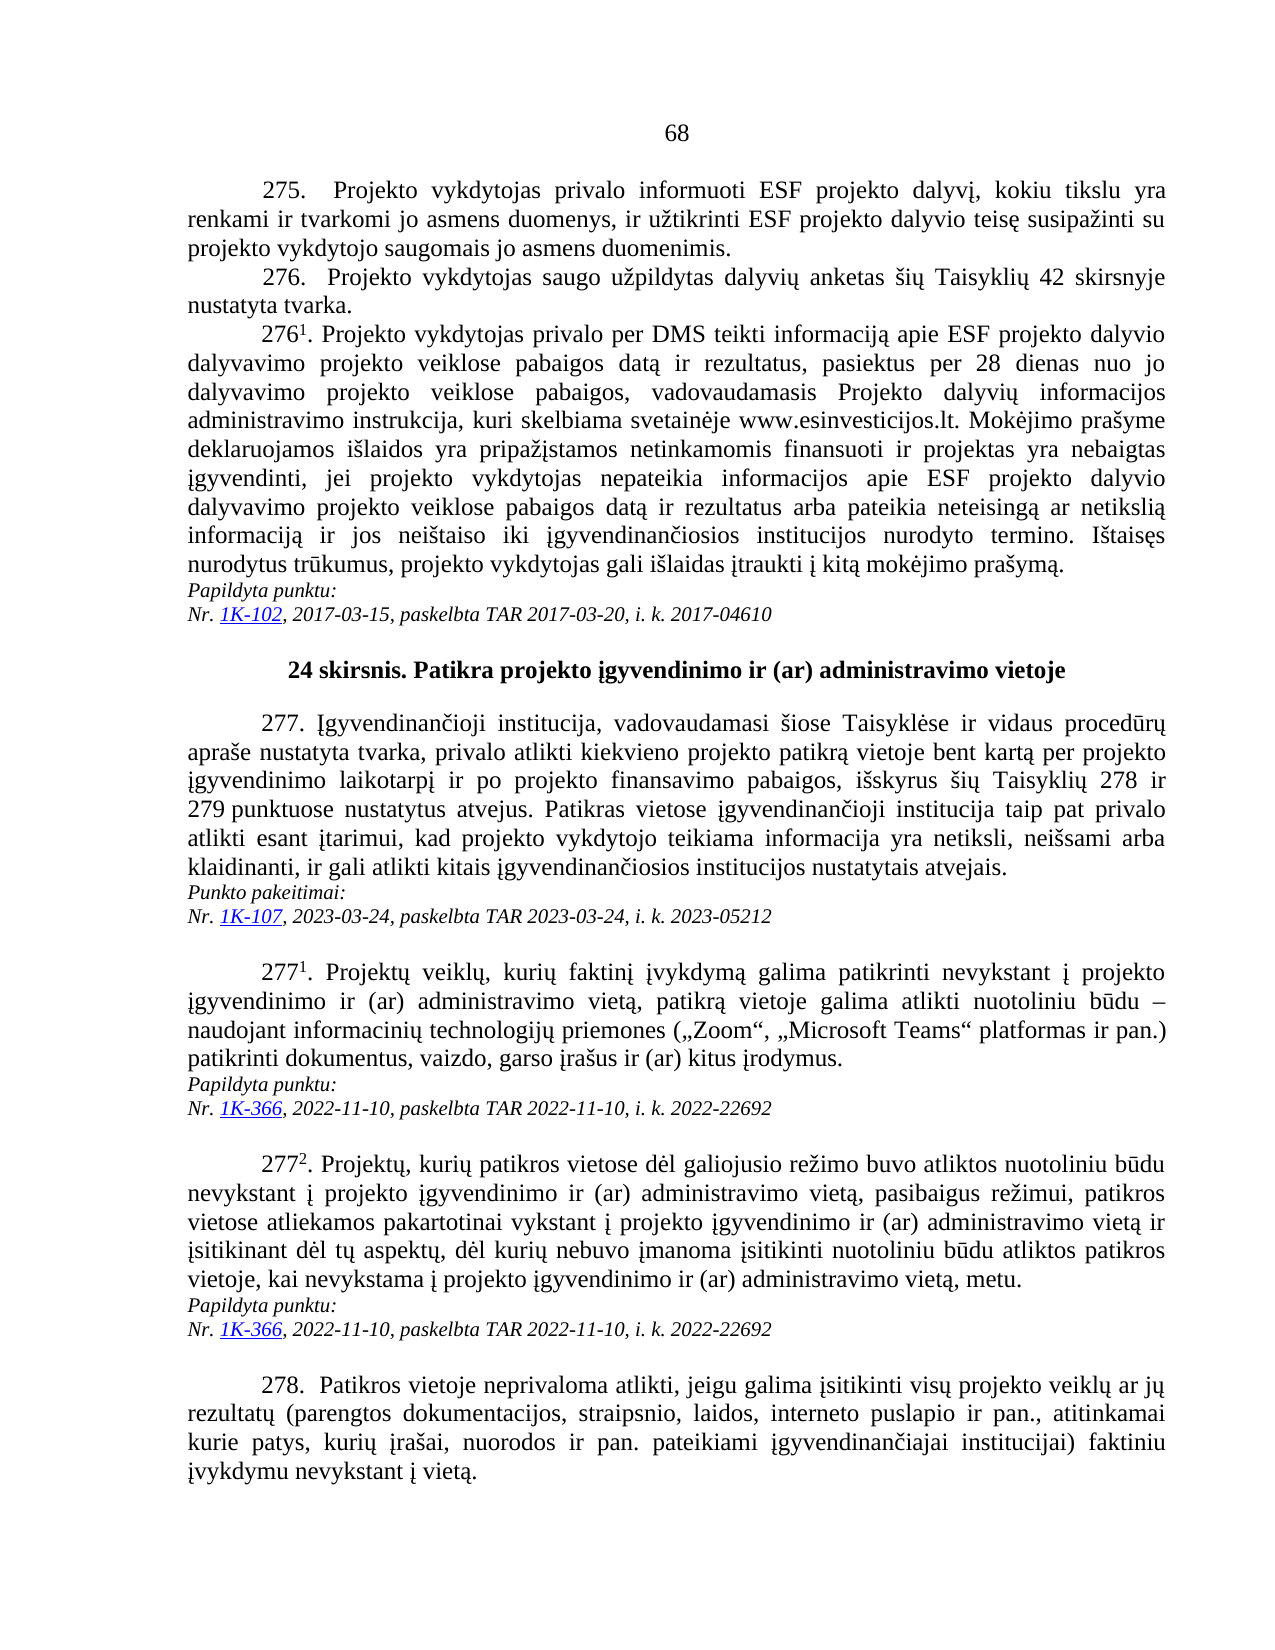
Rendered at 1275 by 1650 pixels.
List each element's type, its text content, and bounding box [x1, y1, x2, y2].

text Punkto pakeitimai: [187, 880, 1167, 904]
text 276. Projekto vykdytojas saugo užpildytas dalyvių anketas šių Taisyklių 42 skirsnyje nustatyta tvarka. [187, 262, 1167, 319]
text 2772. Projektų, kurių patikros vietose dėl galiojusio režimo buvo atliktos nuotoliniu būdu nevykstant į projekto įgyvendinimo ir (ar) administravimo vietą, pasibaigus režimui, patikros vietose atliekamos pakartotinai vykstant į projekto įgyvendinimo ir (ar) administravimo vietą ir įsitikinant dėl tų aspektų, dėl kurių nebuvo įmanoma įsitikinti nuotoliniu būdu atliktos patikros vietoje, kai nevykstama į projekto įgyvendinimo ir (ar) administravimo vietą, metu. [187, 1149, 1167, 1293]
subtitle 24 skirsnis. Patikra projekto įgyvendinimo ir (ar) administravimo vietoje [246, 655, 1107, 684]
text Nr. 1K-107, 2023-03-24, paskelbta TAR 2023-03-24, i. k. 2023-05212 [187, 904, 1167, 928]
text 278. Patikros vietoje neprivaloma atlikti, jeigu galima įsitikinti visų projekto veiklų ar jų rezultatų (parengtos dokumentacijos, straipsnio, laidos, interneto puslapio ir pan., atitinkamai kurie patys, kurių įrašai, nuorodos ir pan. pateikiami įgyvendinančiajai institucijai) faktiniu įvykdymu nevykstant į vietą. [187, 1370, 1167, 1485]
text Nr. 1K-366, 2022-11-10, paskelbta TAR 2022-11-10, i. k. 2022-22692 [187, 1317, 1167, 1341]
text 2771. Projektų veiklų, kurių faktinį įvykdymą galima patikrinti nevykstant į projekto įgyvendinimo ir (ar) administravimo vietą, patikrą vietoje galima atlikti nuotoliniu būdu – naudojant informacinių technologijų priemones („Zoom“, „Microsoft Teams“ platformas ir pan.) patikrinti dokumentus, vaizdo, garso įrašus ir (ar) kitus įrodymus. [187, 957, 1167, 1072]
text Nr. 1K-366, 2022-11-10, paskelbta TAR 2022-11-10, i. k. 2022-22692 [187, 1096, 1167, 1120]
text 275. Projekto vykdytojas privalo informuoti ESF projekto dalyvį, kokiu tikslu yra renkami ir tvarkomi jo asmens duomenys, ir užtikrinti ESF projekto dalyvio teisę susipažinti su projekto vykdytojo saugomais jo asmens duomenimis. [187, 176, 1167, 262]
text Papildyta punktu: [187, 578, 1167, 602]
text Papildyta punktu: [187, 1072, 1167, 1096]
text Papildyta punktu: [187, 1293, 1167, 1317]
text 2761. Projekto vykdytojas privalo per DMS teikti informaciją apie ESF projekto dalyvio dalyvavimo projekto veiklose pabaigos datą ir rezultatus, pasiektus per 28 dienas nuo jo dalyvavimo projekto veiklose pabaigos, vadovaudamasis Projekto dalyvių informacijos administravimo instrukcija, kuri skelbiama svetainėje www.esinvesticijos.lt. Mokėjimo prašyme deklaruojamos išlaidos yra pripažįstamos netinkamomis finansuoti ir projektas yra nebaigtas įgyvendinti, jei projekto vykdytojas nepateikia informacijos apie ESF projekto dalyvio dalyvavimo projekto veiklose pabaigos datą ir rezultatus arba pateikia neteisingą ar netikslią informaciją ir jos neištaiso iki įgyvendinančiosios institucijos nurodyto termino. Ištaisęs nurodytus trūkumus, projekto vykdytojas gali išlaidas įtraukti į kitą mokėjimo prašymą. [187, 319, 1167, 578]
text 277. Įgyvendinančioji institucija, vadovaudamasi šiose Taisyklėse ir vidaus procedūrų apraše nustatyta tvarka, privalo atlikti kiekvieno projekto patikrą vietoje bent kartą per projekto įgyvendinimo laikotarpį ir po projekto finansavimo pabaigos, išskyrus šių Taisyklių 278 ir 279 punktuose nustatytus atvejus. Patikras vietose įgyvendinančioji institucija taip pat privalo atlikti esant įtarimui, kad projekto vykdytojo teikiama informacija yra netiksli, neišsami arba klaidinanti, ir gali atlikti kitais įgyvendinančiosios institucijos nustatytais atvejais. [187, 708, 1167, 880]
text Nr. 1K-102, 2017-03-15, paskelbta TAR 2017-03-20, i. k. 2017-04610 [187, 602, 1167, 626]
